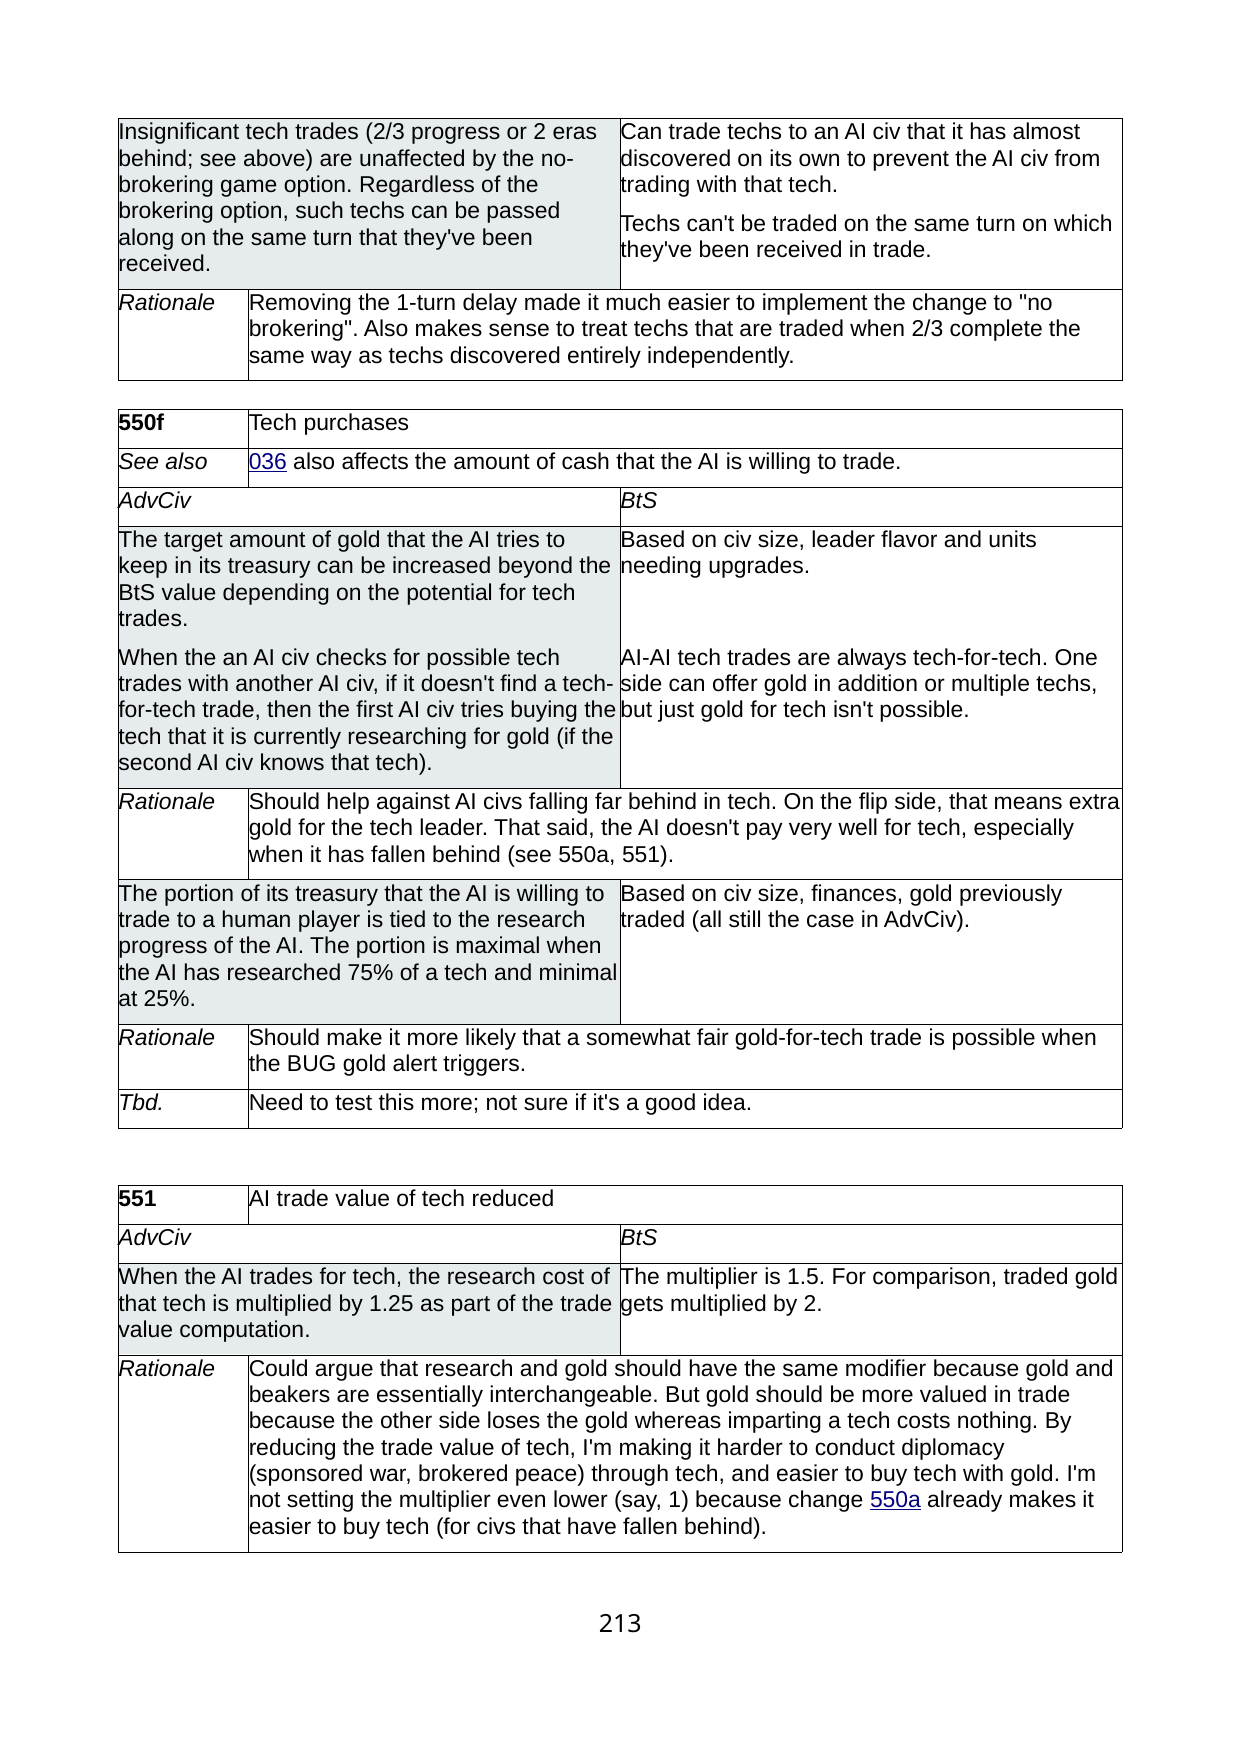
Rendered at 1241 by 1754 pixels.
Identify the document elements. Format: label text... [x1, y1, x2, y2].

table_cell BtS [621, 1225, 1122, 1263]
table_cell The portion of its treasury that the AI is willing to trade to a human player is tied to the research progress of the AI. The portion is maximal when the AI has researched 75% of a tech and minimal at 25%. [119, 880, 620, 1024]
table_cell BtS [621, 488, 1122, 526]
table_header 550f [119, 410, 248, 448]
table_cell The multiplier is 1.5. For comparison, traded gold gets multiplied by 2. [621, 1264, 1122, 1354]
table_header AI trade value of tech reduced [249, 1186, 1122, 1224]
table_cell Based on civ size, finances, gold previously traded (all still the case in AdvCiv). [621, 880, 1122, 1024]
table_cell Removing the 1-turn delay made it much easier to implement the change to "no brokering". Also makes sense to treat techs that are traded when 2/3 complete the same way as techs discovered entirely independently. [249, 290, 1122, 380]
table_cell Should help against AI civs falling far behind in tech. On the flip side, that means extra gold for the tech leader. That said, the AI doesn't pay very well for tech, especially when it has fallen behind (see 550a, 551). [249, 789, 1122, 879]
table_cell Rationale [119, 1356, 248, 1552]
table_cell Rationale [119, 290, 248, 380]
table_cell Tbd. [119, 1090, 248, 1128]
table_cell When the AI trades for tech, the research cost of that tech is multiplied by 1.25 as part of the trade value computation. [119, 1264, 620, 1354]
table_cell Need to test this more; not sure if it's a good idea. [249, 1090, 1122, 1128]
table_header 551 [119, 1186, 248, 1224]
table_cell Rationale [119, 789, 248, 879]
table_cell Based on civ size, leader flavor and units needing upgrades. AI-AI tech trades are always tech-for-tech. One side can offer gold in addition or multiple techs, but just gold for tech isn't possible. [621, 527, 1122, 788]
table_cell Can trade techs to an AI civ that it has almost discovered on its own to prevent the AI civ from trading with that tech. Techs can't be traded on the same turn on which they've been received in trade. [621, 119, 1122, 289]
table_cell Insignificant tech trades (2/3 progress or 2 eras behind; see above) are unaffected by the no-brokering game option. Regardless of the brokering option, such techs can be passed along on the same turn that they've been received. [119, 119, 620, 289]
table_cell The target amount of gold that the AI tries to keep in its treasury can be increased beyond the BtS value depending on the potential for tech trades. When the an AI civ checks for possible tech trades with another AI civ, if it doesn't find a tech-for-tech trade, then the first AI civ tries buying the tech that it is currently researching for gold (if the second AI civ knows that tech). [119, 527, 620, 788]
table_cell See also [119, 449, 248, 487]
table_cell AdvCiv [119, 488, 620, 526]
table_cell 036 also affects the amount of cash that the AI is willing to trade. [249, 449, 1122, 487]
table_cell AdvCiv [119, 1225, 620, 1263]
table_cell Should make it more likely that a somewhat fair gold-for-tech trade is possible when the BUG gold alert triggers. [249, 1025, 1122, 1089]
table_cell Could argue that research and gold should have the same modifier because gold and beakers are essentially interchangeable. But gold should be more valued in trade because the other side loses the gold whereas imparting a tech costs nothing. By reducing the trade value of tech, I'm making it harder to conduct diplomacy (sponsored war, brokered peace) through tech, and easier to buy tech with gold. I'm not setting the multiplier even lower (say, 1) because change 550a already makes it easier to buy tech (for civs that have fallen behind). [249, 1356, 1122, 1552]
table_cell Rationale [119, 1025, 248, 1089]
table_header Tech purchases [249, 410, 1122, 448]
